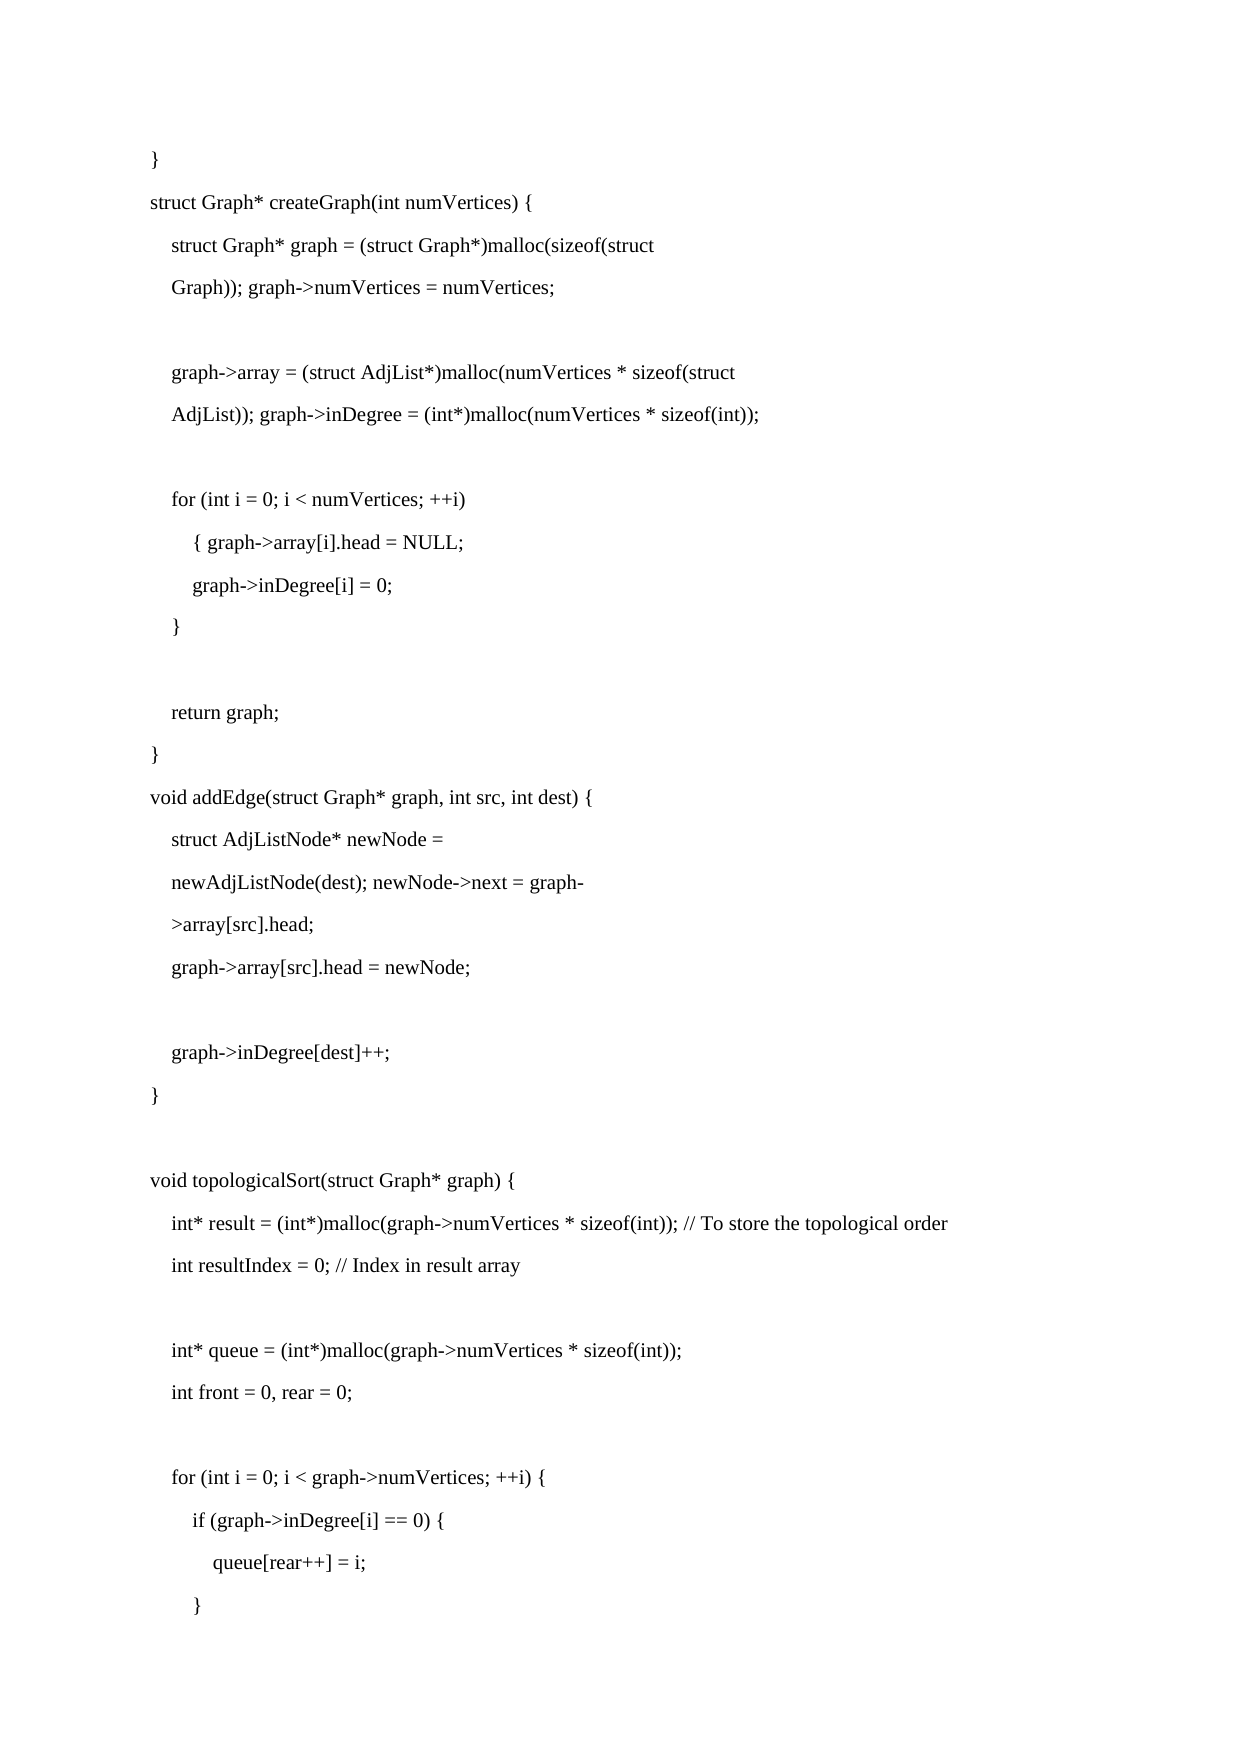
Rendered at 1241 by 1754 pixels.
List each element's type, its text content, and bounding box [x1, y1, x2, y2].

text int* result = (int*)malloc(graph->numVertices * sizeof(int)); // To store the topological order int resultIndex = 0; // Index in result array [171, 1211, 964, 1277]
text graph->array[src].head = newNode; [171, 954, 1065, 979]
text return graph; [171, 699, 1065, 724]
text } [150, 742, 1065, 766]
text for (int i = 0; i < graph->numVertices; ++i) { if (graph->inDegree[i] == 0) { [171, 1465, 549, 1532]
text struct Graph* graph = (struct Graph*)malloc(sizeof(struct Graph)); graph->numVertices = numVertices; [171, 233, 731, 299]
text void addEdge(struct Graph* graph, int src, int dest) { [150, 785, 1065, 809]
text graph->array = (struct AdjList*)malloc(numVertices * sizeof(struct AdjList)); graph->inDegree = (int*)malloc(numVertices * sizeof(int)); [171, 360, 823, 426]
text void topologicalSort(struct Graph* graph) { [150, 1168, 1065, 1192]
text struct AdjListNode* newNode = newAdjListNode(dest); newNode->next = graph->array[src].head; [171, 827, 645, 936]
text graph->inDegree[dest]++; [171, 1040, 1065, 1064]
text } [150, 1083, 1065, 1107]
text } [171, 616, 1065, 638]
text queue[rear++] = i; [213, 1550, 1065, 1574]
text struct Graph* createGraph(int numVertices) { [150, 190, 1065, 214]
text int* queue = (int*)malloc(graph->numVertices * sizeof(int)); int front = 0, rear = 0; [171, 1338, 684, 1404]
text for (int i = 0; i < numVertices; ++i) { graph->array[i].head = NULL; graph->inDegree[i] = 0; [171, 487, 481, 597]
text } [150, 147, 1065, 171]
text } [192, 1593, 1065, 1617]
